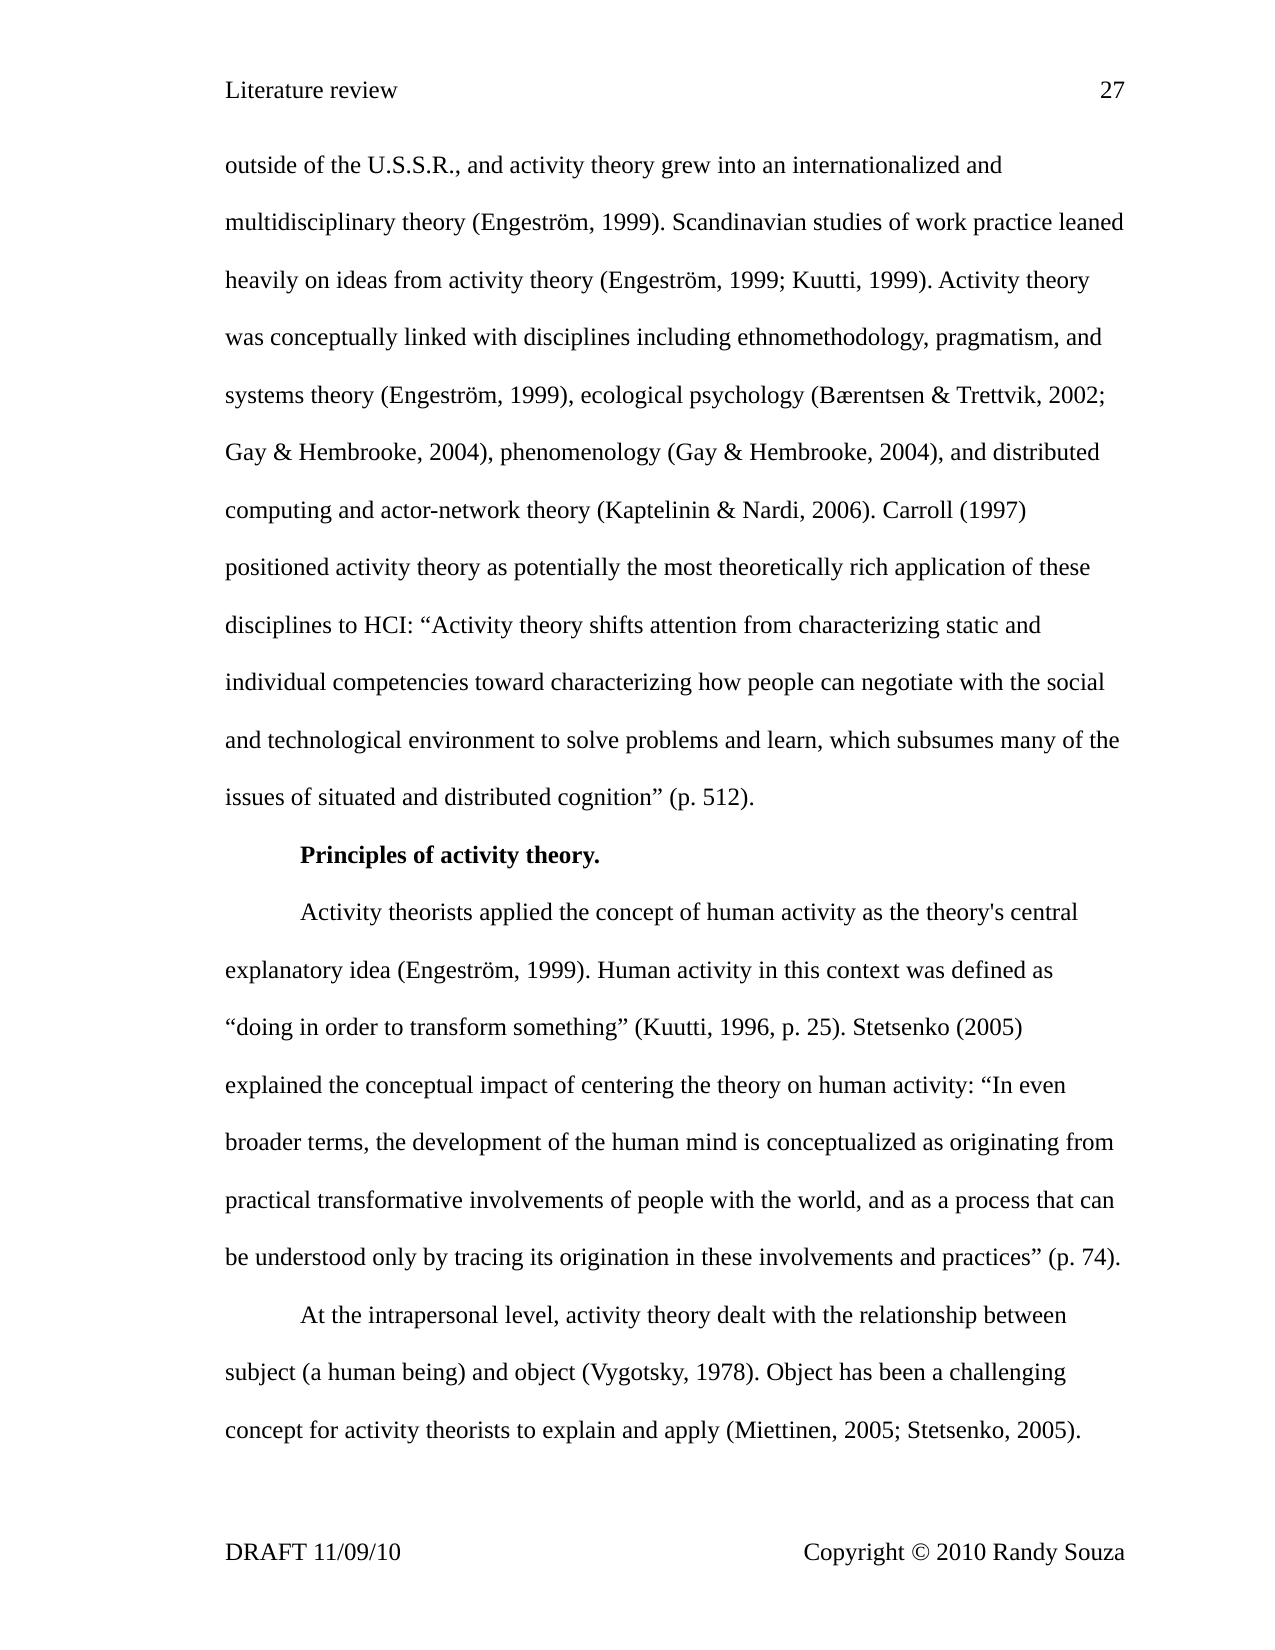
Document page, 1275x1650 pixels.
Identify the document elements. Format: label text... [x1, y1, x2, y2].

subtitle Principles of activity theory. [300, 840, 1125, 869]
text Activity theorists applied the concept of human activity as the theory's central explanatory idea (Engeström, 1999). Human activity in this context was defined as “doing in order to transform something” (Kuutti, 1996, p. 25). Stetsenko (2005) explained the conceptual impact of centering the theory on human activity: “In even broader terms, the development of the human mind is conceptualized as originating from practical transformative involvements of people with the world, and as a process that can be understood only by tracing its origination in these involvements and practices” (p. 74). [225, 897, 1125, 1271]
text outside of the U.S.S.R., and activity theory grew into an internationalized and multidisciplinary theory (Engeström, 1999). Scandinavian studies of work practice leaned heavily on ideas from activity theory (Engeström, 1999; Kuutti, 1999). Activity theory was conceptually linked with disciplines including ethnomethodology, pragmatism, and systems theory (Engeström, 1999), ecological psychology (Bærentsen & Trettvik, 2002; Gay & Hembrooke, 2004), phenomenology (Gay & Hembrooke, 2004), and distributed computing and actor-network theory (Kaptelinin & Nardi, 2006). Carroll (1997) positioned activity theory as potentially the most theoretically rich application of these disciplines to HCI: “Activity theory shifts attention from characterizing static and individual competencies toward characterizing how people can negotiate with the social and technological environment to solve problems and learn, which subsumes many of the issues of situated and distributed cognition” (p. 512). [225, 150, 1125, 811]
text At the intrapersonal level, activity theory dealt with the relationship between subject (a human being) and object (Vygotsky, 1978). Object has been a challenging concept for activity theorists to explain and apply (Miettinen, 2005; Stetsenko, 2005). [225, 1300, 1125, 1444]
